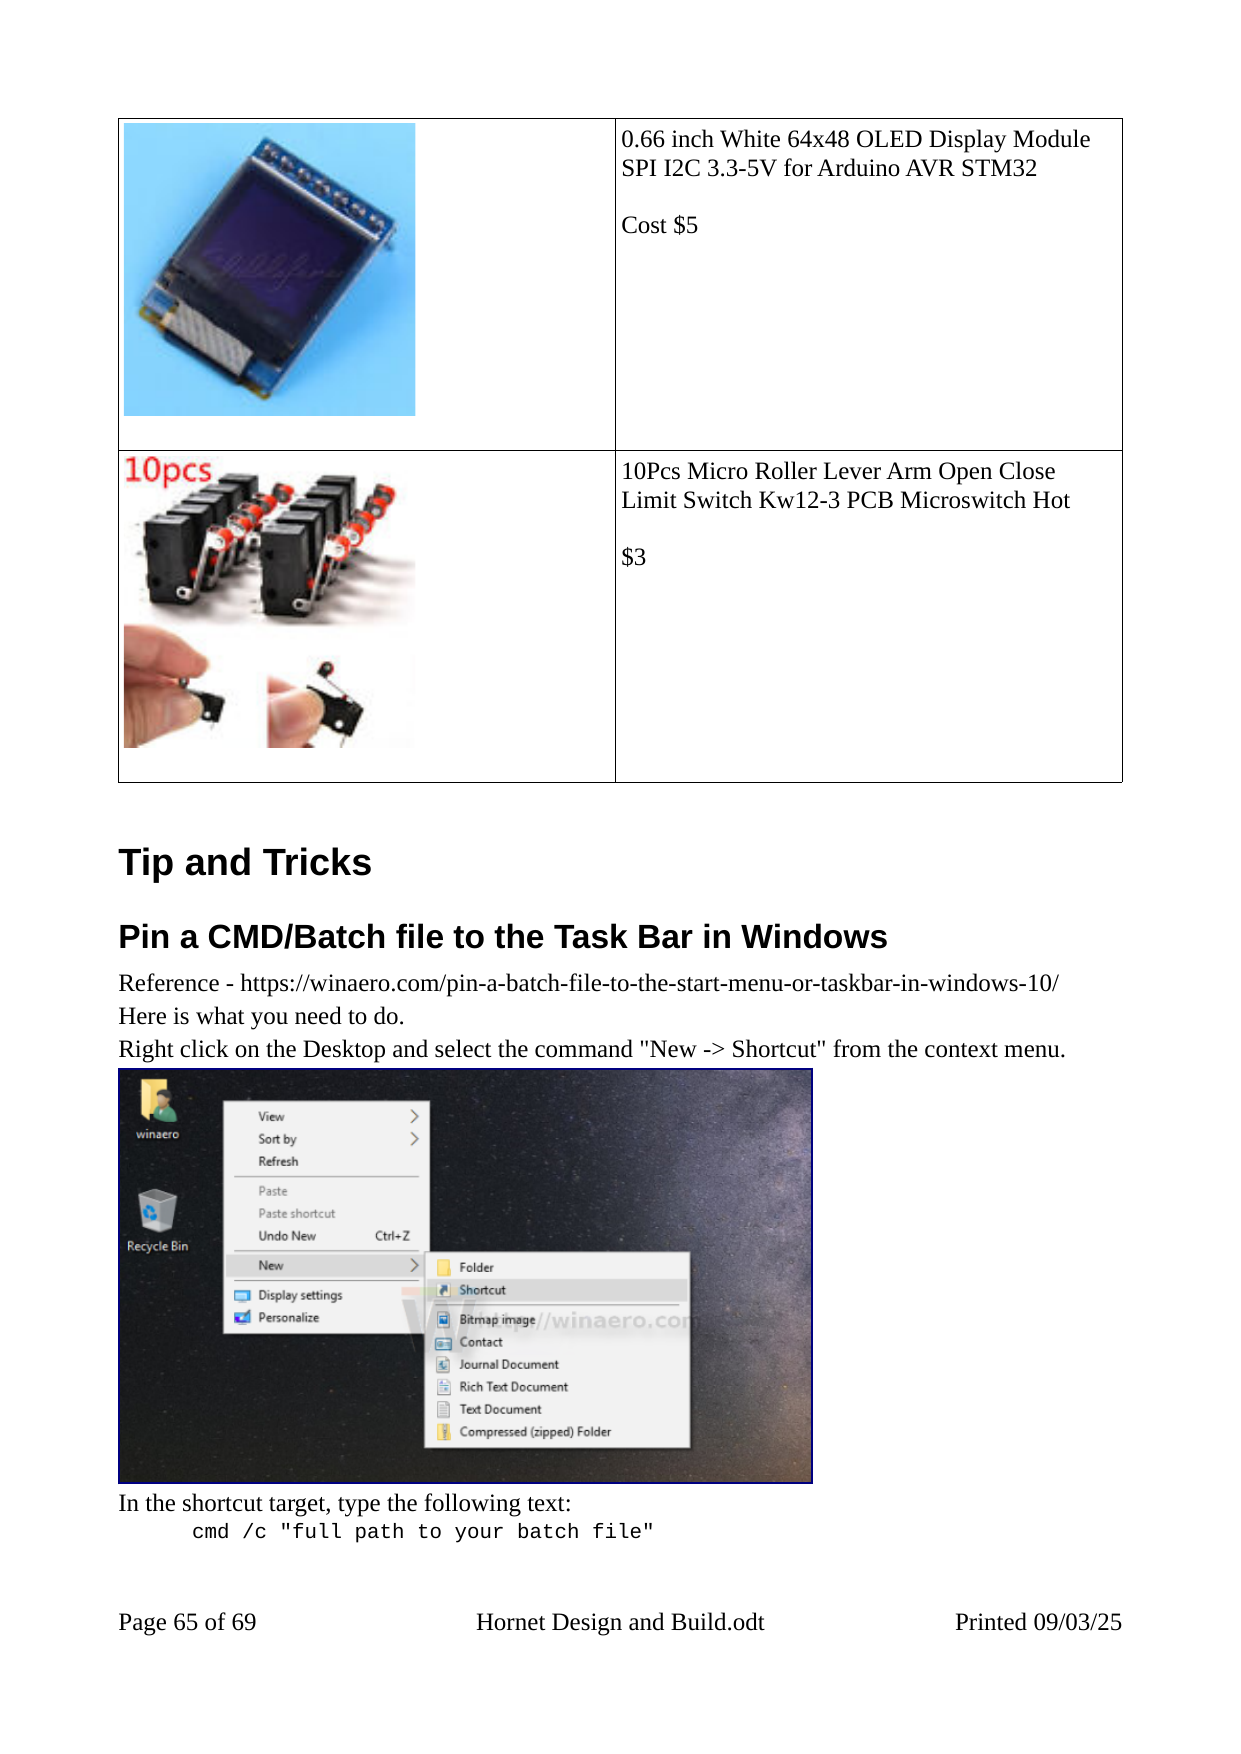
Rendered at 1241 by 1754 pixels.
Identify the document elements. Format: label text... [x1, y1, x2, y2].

subtitle Pin a CMD/Batch file to the Task Bar in Windows [118, 917, 1122, 956]
text Here is what you need to do. [118, 1001, 1122, 1030]
table_cell [119, 119, 615, 450]
text Right click on the Desktop and select the command "New -> Shortcut" from the context menu. [118, 1034, 1122, 1063]
picture [120, 1070, 811, 1482]
table_cell 10Pcs Micro Roller Lever Arm Open Close Limit Switch Kw12-3 PCB Microswitch Hot $3 [616, 451, 1122, 782]
picture [123, 123, 416, 416]
table_cell 0.66 inch White 64x48 OLED Display Module SPI I2C 3.3-5V for Arduino AVR STM32 Cost $5 [616, 119, 1122, 450]
picture [123, 456, 416, 748]
text In the shortcut target, type the following text: [118, 1488, 1122, 1517]
table_cell [119, 451, 615, 782]
text Reference - https://winaero.com/pin-a-batch-file-to-the-start-menu-or-taskbar-in-windows-10/ [118, 968, 1122, 997]
subtitle Tip and Tricks [118, 840, 1122, 884]
list cmd /c "full path to your batch file" [162, 1522, 1122, 1545]
